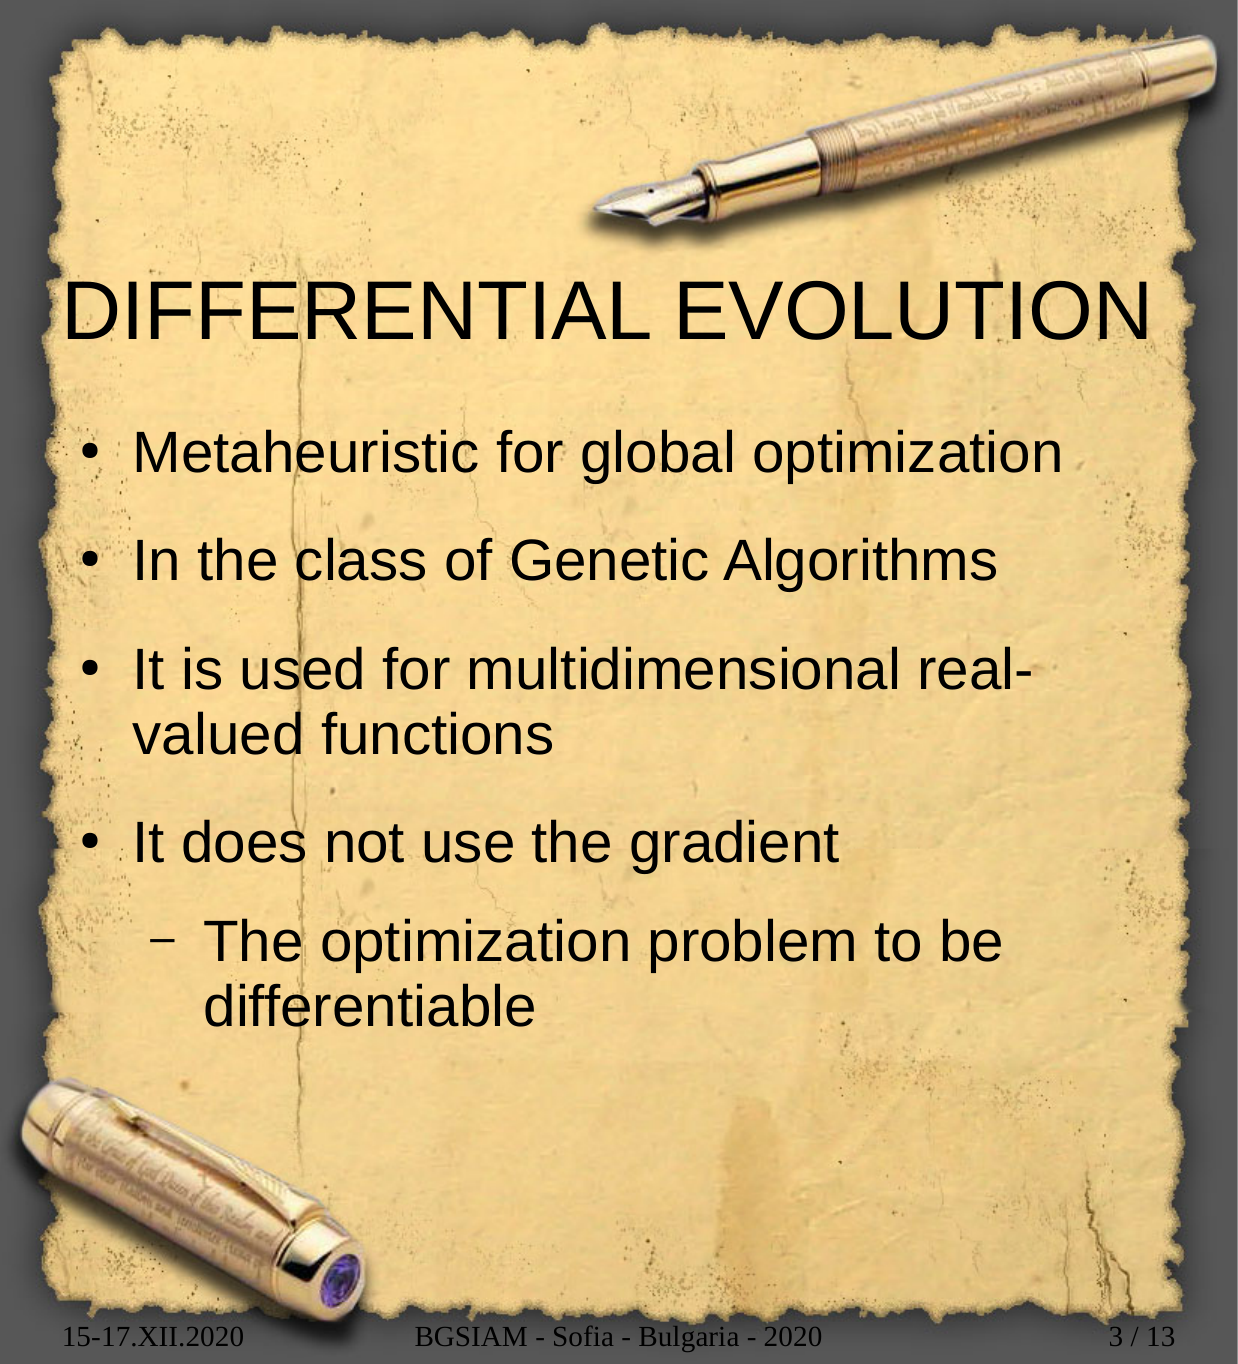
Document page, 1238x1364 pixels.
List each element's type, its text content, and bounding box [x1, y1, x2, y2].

list Metaheuristic for global optimization In the class of Genetic Algorithms It is used for multidimensional real-valued functions It does not use the gradient The optimization problem to be differentiable [61, 420, 1176, 1110]
picture [0, 0, 1238, 1364]
title Differential Evolution [61, 239, 1176, 383]
